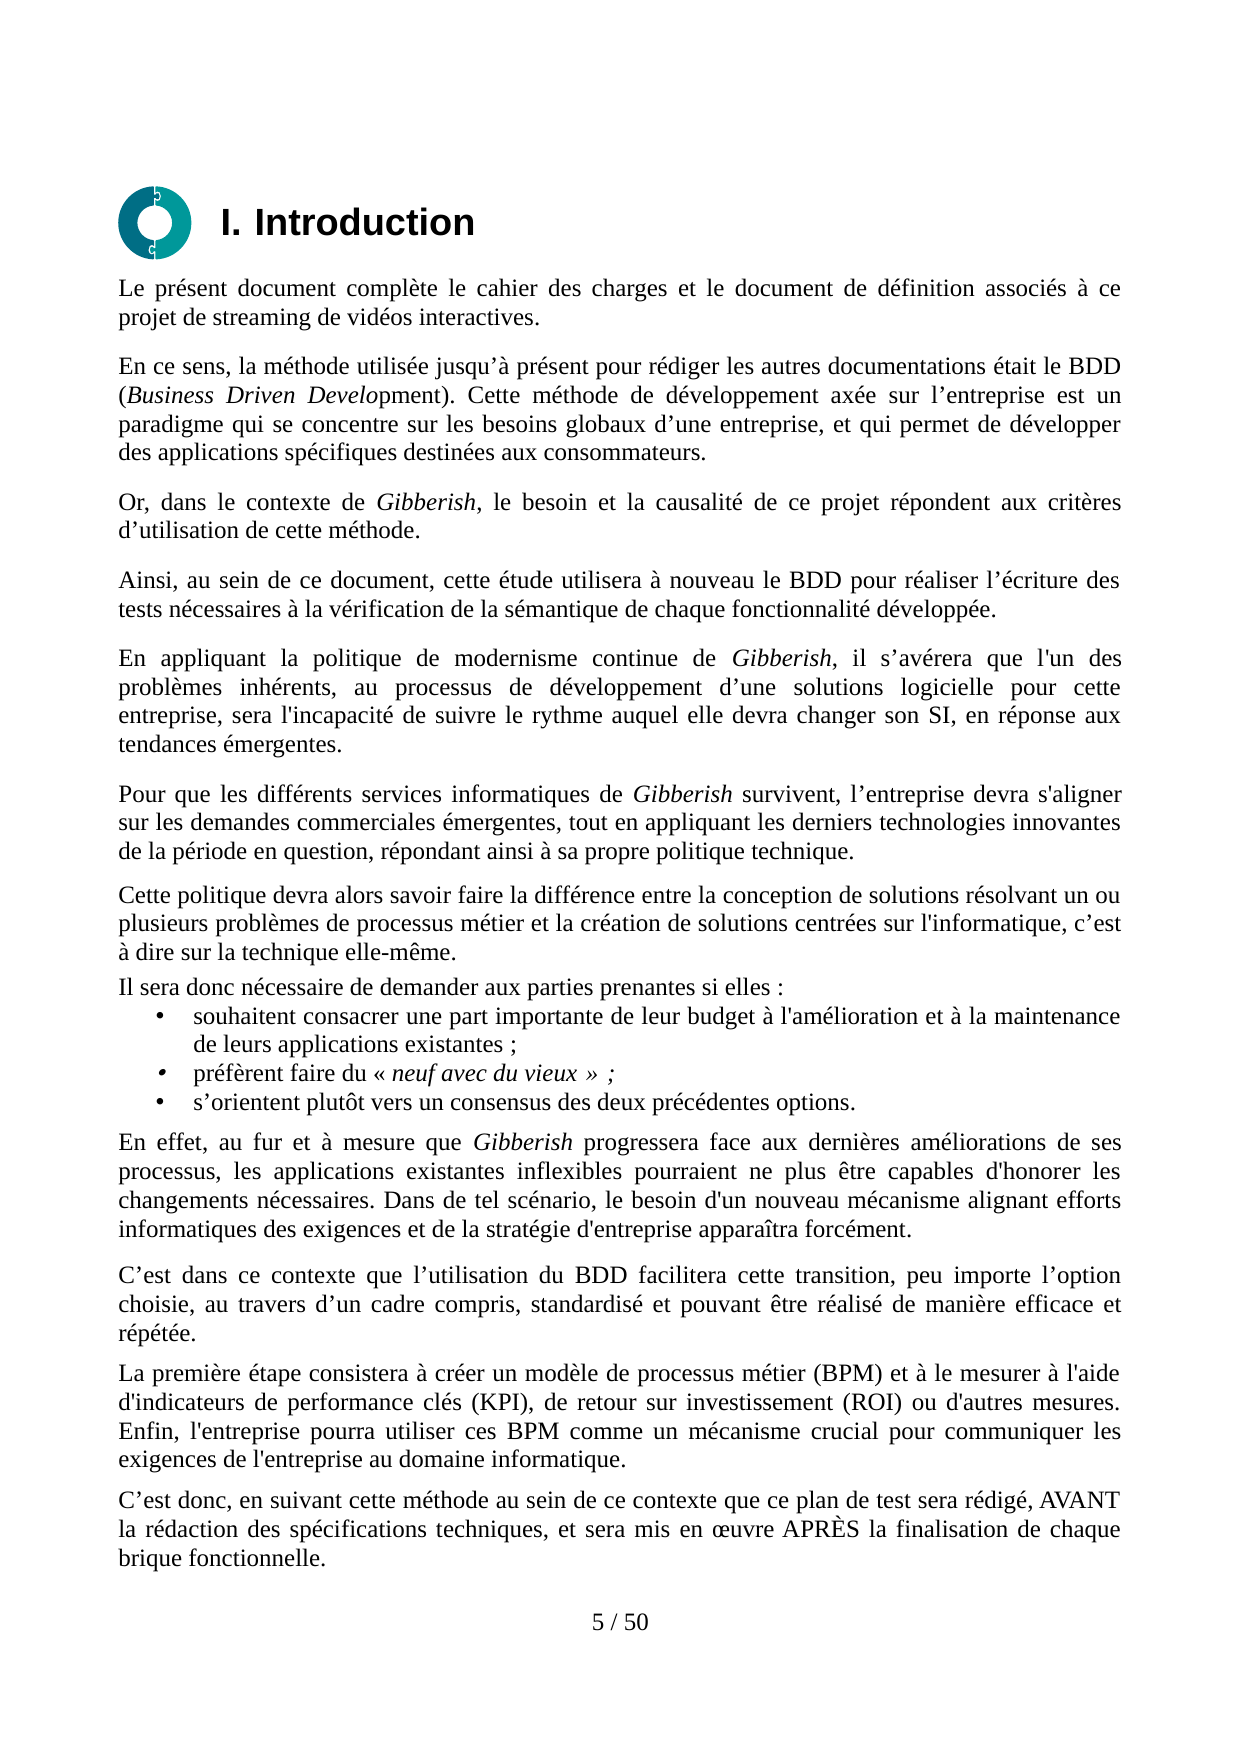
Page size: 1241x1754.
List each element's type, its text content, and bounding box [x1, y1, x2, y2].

text C’est donc, en suivant cette méthode au sein de ce contexte que ce plan de test sera rédigé, AVANT la rédaction des spécifications techniques, et sera mis en œuvre APRÈS la finalisation de chaque brique fonctionnelle. [118, 1485, 1122, 1571]
subtitle [138, 200, 172, 240]
text En appliquant la politique de modernisme continue de Gibberish, il s’avérera que l'un des problèmes inhérents, au processus de développement d’une solutions logicielle pour cette entreprise, sera l'incapacité de suivre le rythme auquel elle devra changer son SI, en réponse aux tendances émergentes. [118, 643, 1122, 758]
text Ainsi, au sein de ce document, cette étude utilisera à nouveau le BDD pour réaliser l’écriture des tests nécessaires à la vérification de la sémantique de chaque fonctionnalité développée. [118, 565, 1122, 622]
subtitle Introduction [185, 200, 1122, 244]
text Or, dans le contexte de Gibberish, le besoin et la causalité de ce projet répondent aux critères d’utilisation de cette méthode. [118, 487, 1122, 544]
text Il sera donc nécessaire de demander aux parties prenantes si elles : [118, 972, 1122, 1001]
list s’orientent plutôt vers un consensus des deux précédentes options. [156, 1087, 1122, 1116]
text En effet, au fur et à mesure que Gibberish progressera face aux dernières améliorations de ses processus, les applications existantes inflexibles pourraient ne plus être capables d'honorer les changements nécessaires. Dans de tel scénario, le besoin d'un nouveau mécanisme alignant efforts informatiques des exigences et de la stratégie d'entreprise apparaîtra forcément. [118, 1127, 1122, 1242]
text Pour que les différents services informatiques de Gibberish survivent, l’entreprise devra s'aligner sur les demandes commerciales émergentes, tout en appliquant les derniers technologies innovantes de la période en question, répondant ainsi à sa propre politique technique. [118, 779, 1122, 865]
text Le présent document complète le cahier des charges et le document de définition associés à ce projet de streaming de vidéos interactives. [118, 273, 1122, 331]
list préfèrent faire du « neuf avec du vieux » ; [156, 1058, 1122, 1087]
list souhaitent consacrer une part importante de leur budget à l'amélioration et à la maintenance de leurs applications existantes ; [156, 1001, 1122, 1058]
text La première étape consistera à créer un modèle de processus métier (BPM) et à le mesurer à l'aide d'indicateurs de performance clés (KPI), de retour sur investissement (ROI) ou d'autres mesures. Enfin, l'entreprise pourra utiliser ces BPM comme un mécanisme crucial pour communiquer les exigences de l'entreprise au domaine informatique. [118, 1358, 1122, 1473]
text En ce sens, la méthode utilisée jusqu’à présent pour rédiger les autres documentations était le BDD (Business Driven Development). Cette méthode de développement axée sur l’entreprise est un paradigme qui se concentre sur les besoins globaux d’une entreprise, et qui permet de développer des applications spécifiques destinées aux consommateurs. [118, 351, 1122, 466]
text Cette politique devra alors savoir faire la différence entre la conception de solutions résolvant un ou plusieurs problèmes de processus métier et la création de solutions centrées sur l'informatique, c’est à dire sur la technique elle-même. [118, 880, 1122, 966]
text C’est dans ce contexte que l’utilisation du BDD facilitera cette transition, peu importe l’option choisie, au travers d’un cadre compris, standardisé et pouvant être réalisé de manière efficace et répétée. [118, 1260, 1122, 1346]
